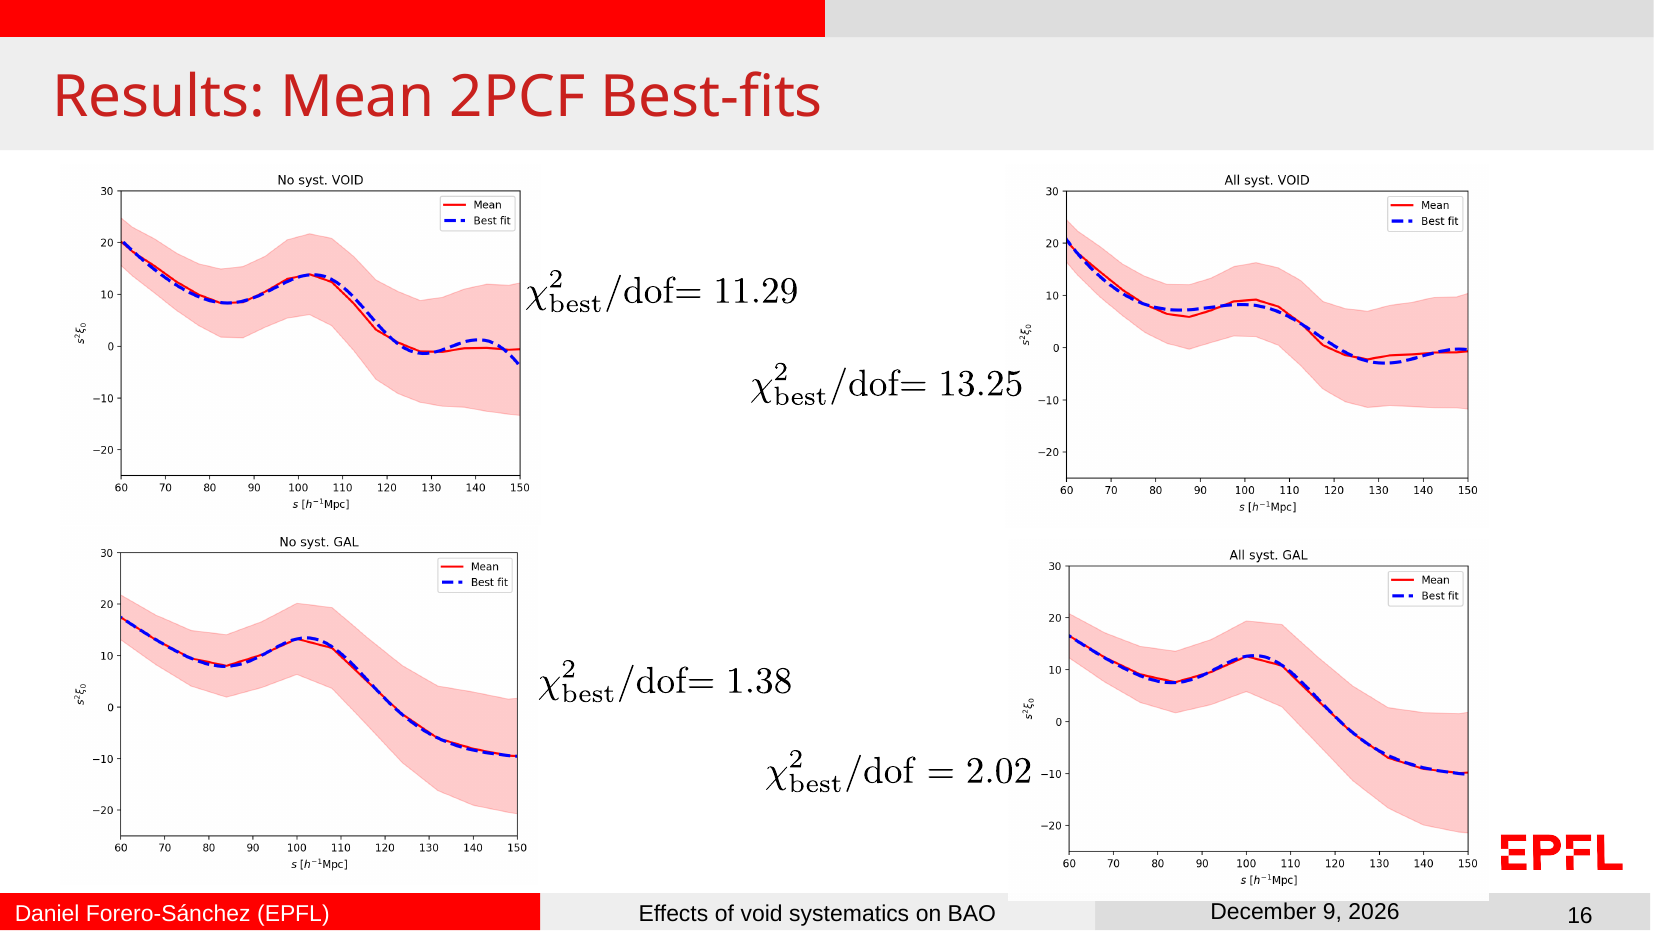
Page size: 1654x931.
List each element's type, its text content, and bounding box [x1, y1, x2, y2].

title Results: Mean 2PCF Best-fits [52, 37, 1066, 151]
picture [60, 164, 797, 886]
picture [765, 539, 1638, 901]
picture [750, 164, 1489, 528]
